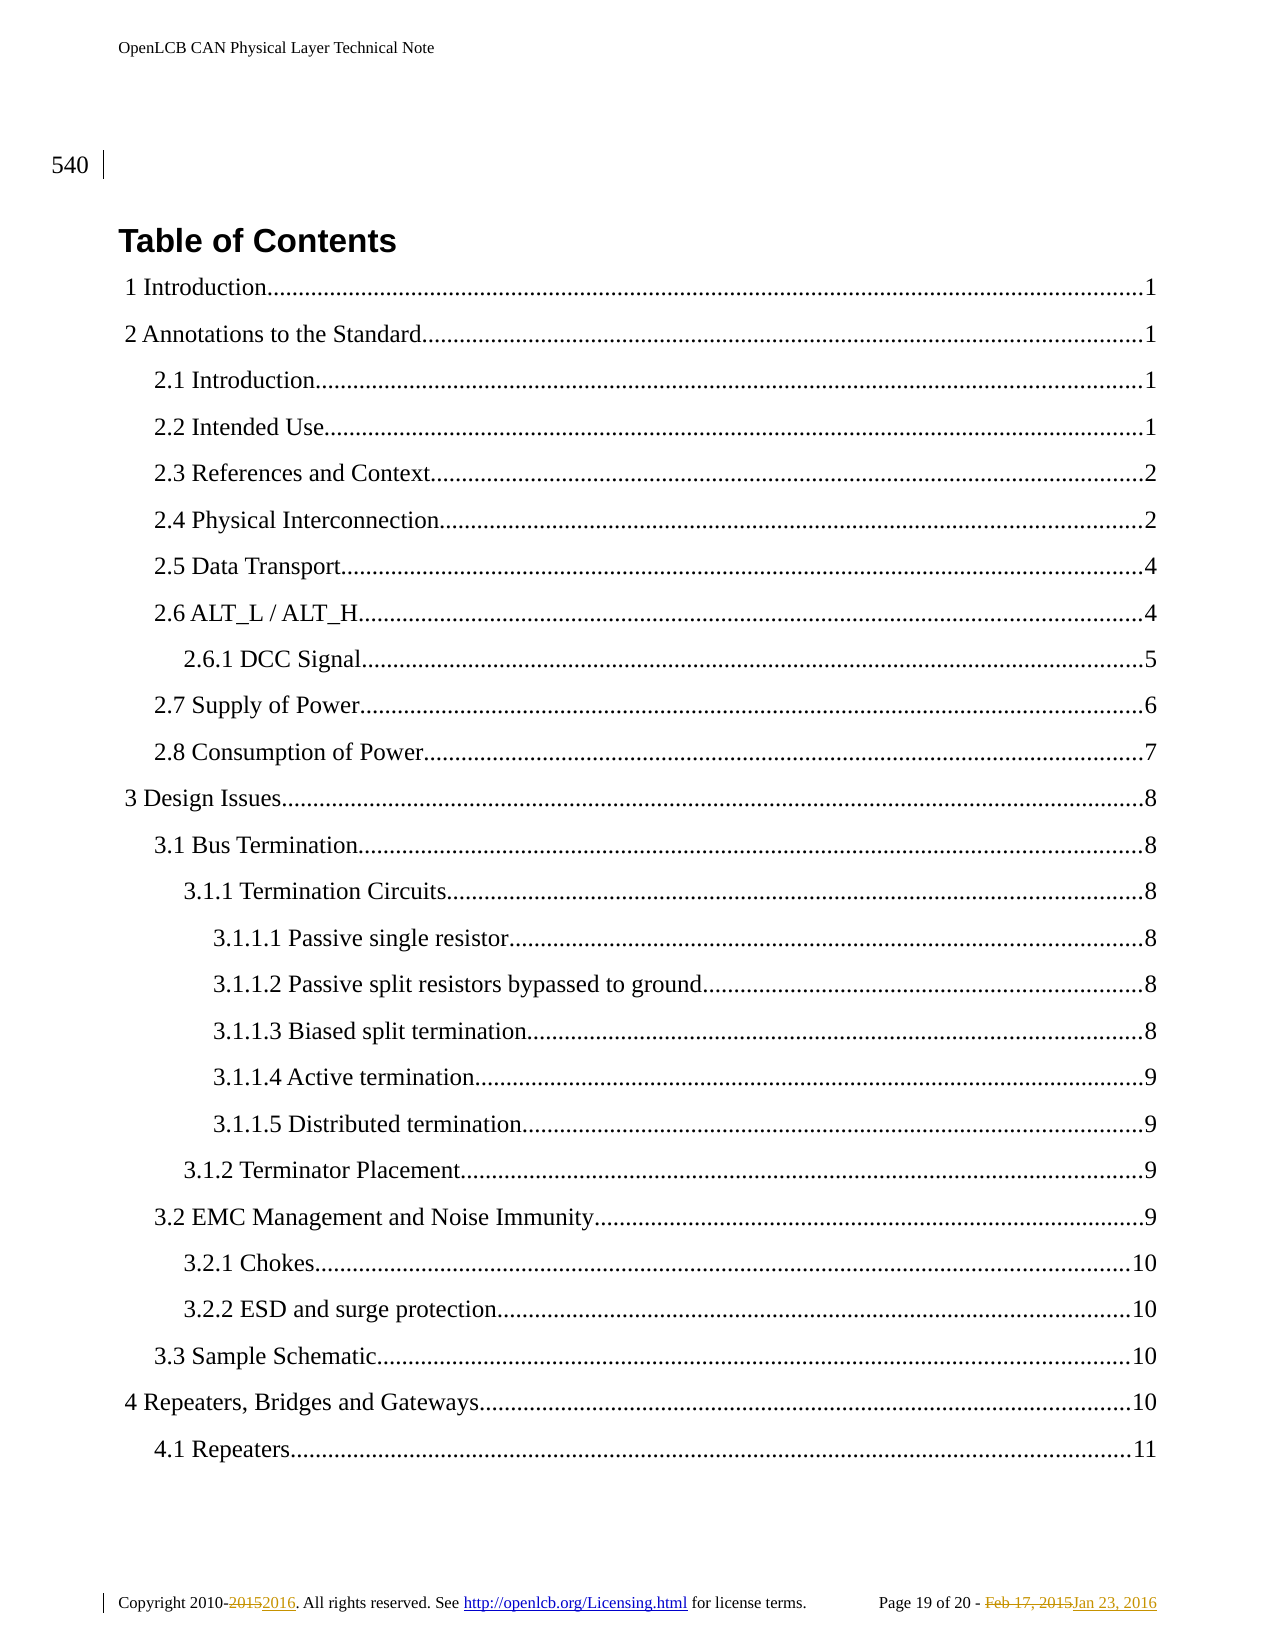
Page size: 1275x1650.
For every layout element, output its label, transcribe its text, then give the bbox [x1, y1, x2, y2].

text 3.1.2 Terminator Placement 9 [177, 1155, 1157, 1184]
text 3.1.1.3 Biased split termination 8 [207, 1016, 1157, 1044]
text 2 Annotations to the Standard 1 [118, 319, 1157, 348]
subtitle Table of Contents [118, 221, 1157, 260]
text 3.3 Sample Schematic 10 [148, 1341, 1157, 1370]
text 3.1.1 Termination Circuits 8 [177, 876, 1157, 905]
text 2.6 ALT_L / ALT_H 4 [148, 598, 1157, 626]
text 3.2.1 Chokes 10 [177, 1248, 1157, 1277]
text 1 Introduction 1 [118, 272, 1157, 301]
text 2.7 Supply of Power 6 [148, 691, 1157, 719]
text 2.2 Intended Use 1 [148, 412, 1157, 441]
text 3.2.2 ESD and surge protection 10 [177, 1294, 1157, 1323]
text 3.1 Bus Termination 8 [148, 830, 1157, 859]
text 2.1 Introduction 1 [148, 365, 1157, 394]
text 2.6.1 DCC Signal 5 [177, 644, 1157, 673]
text 3.1.1.5 Distributed termination 9 [207, 1109, 1157, 1137]
text 3 Design Issues 8 [118, 783, 1157, 812]
text 2.4 Physical Interconnection 2 [148, 505, 1157, 533]
text 4.1 Repeaters 11 [148, 1434, 1157, 1463]
text 3.1.1.1 Passive single resistor 8 [207, 923, 1157, 952]
text 3.2 EMC Management and Noise Immunity 9 [148, 1202, 1157, 1230]
text 2.5 Data Transport 4 [148, 551, 1157, 580]
text 4 Repeaters, Bridges and Gateways 10 [118, 1387, 1157, 1416]
text 2.3 References and Context 2 [148, 458, 1157, 487]
text 3.1.1.4 Active termination 9 [207, 1062, 1157, 1091]
text 2.8 Consumption of Power 7 [148, 737, 1157, 766]
text 3.1.1.2 Passive split resistors bypassed to ground 8 [207, 969, 1157, 998]
